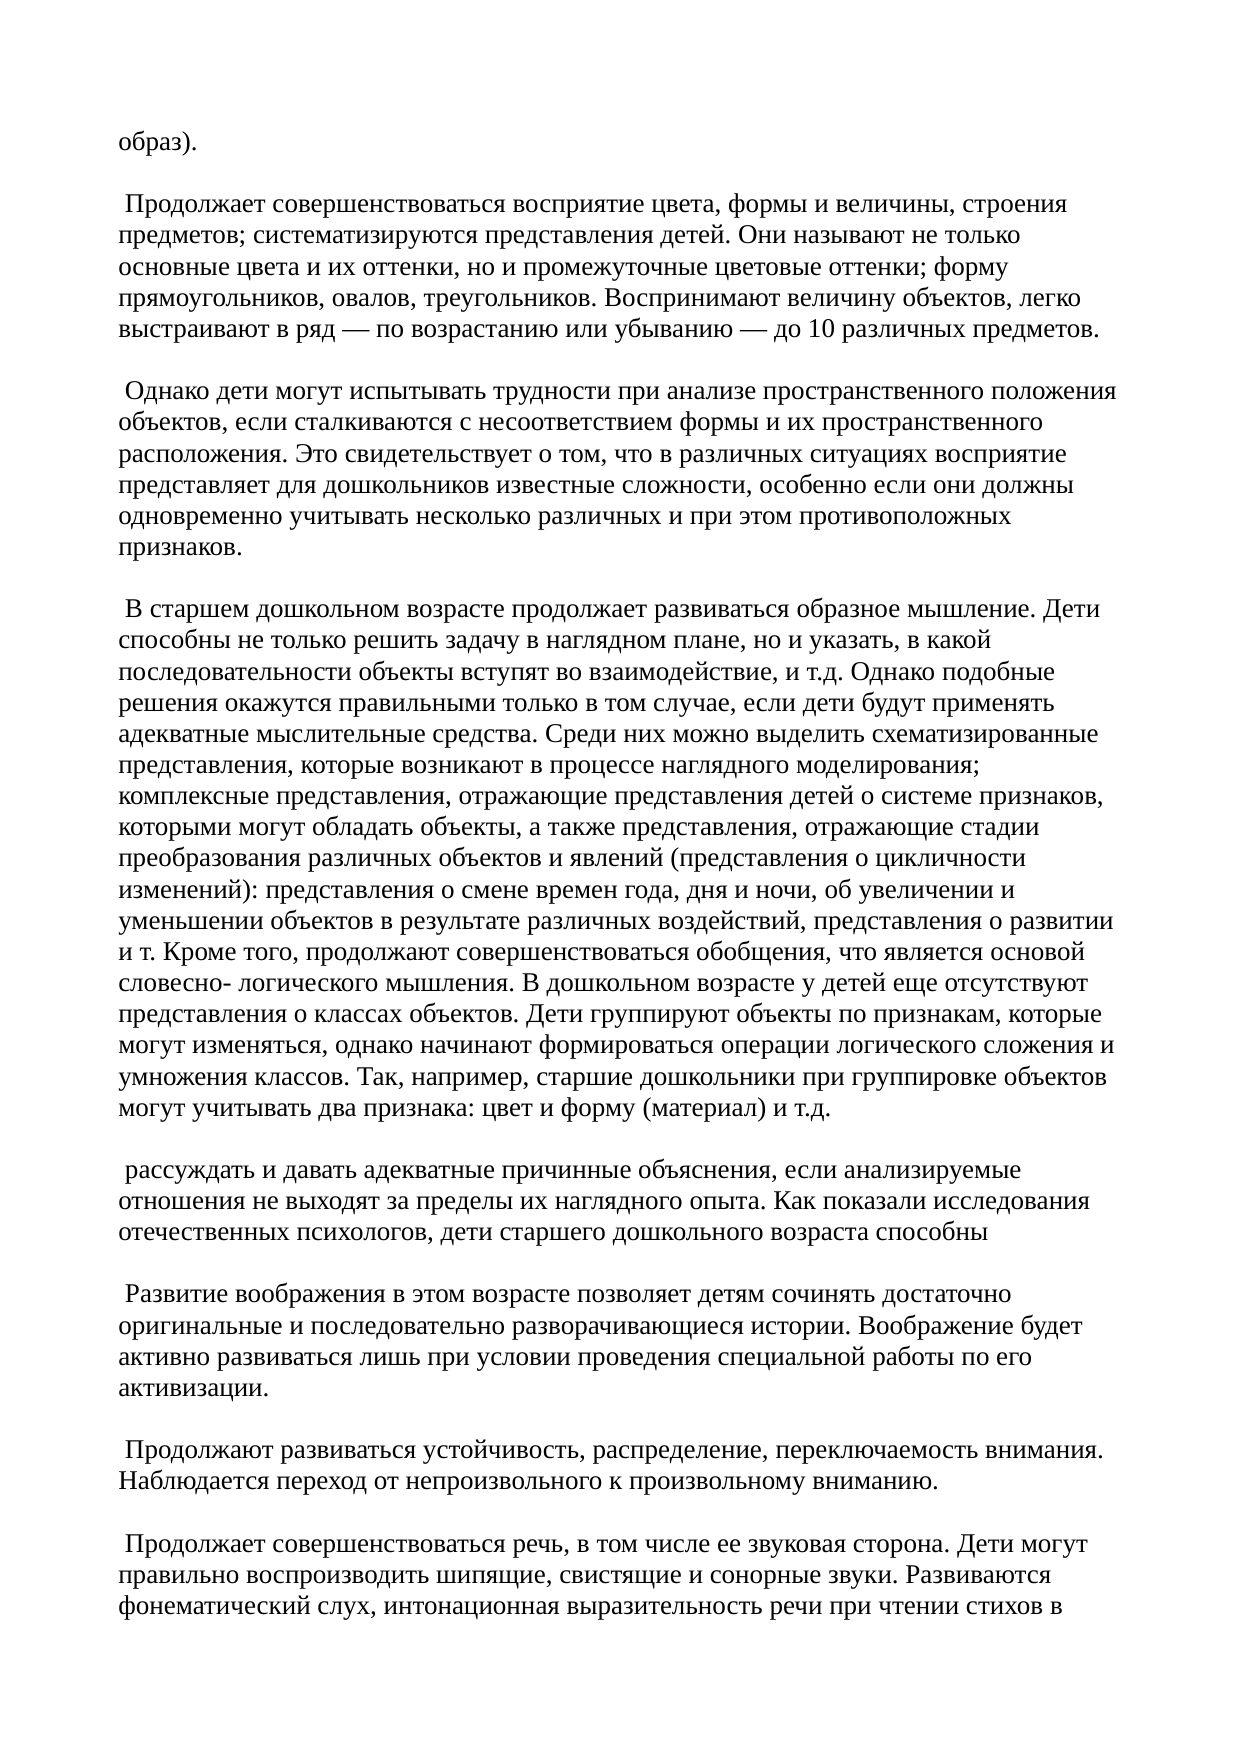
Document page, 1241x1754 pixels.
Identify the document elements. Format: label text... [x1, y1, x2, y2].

text образ). [118, 125, 1122, 156]
text Продолжают развиваться устойчивость, распределение, переключаемость внимания. Наблюдается переход от непроизвольного к произвольному вниманию. [118, 1433, 1122, 1496]
text Однако дети могут испытывать трудности при анализе пространственного положения объектов, если сталкиваются с несоответствием формы и их пространственного расположения. Это свидетельствует о том, что в различных ситуациях восприятие представляет для дошкольников известные сложности, особенно если они должны одновременно учитывать несколько различных и при этом противоположных признаков. [118, 374, 1122, 561]
text В старшем дошкольном возрасте продолжает развиваться образное мышление. Дети способны не только решить задачу в наглядном плане, но и указать, в какой последовательности объекты вступят во взаимодействие, и т.д. Однако подобные решения окажутся правильными только в том случае, если дети будут применять адекватные мыслительные средства. Среди них можно выделить схематизированные представления, которые возникают в процессе наглядного моделирования; комплексные представления, отражающие представления детей о системе признаков, которыми могут обладать объекты, а также представления, отражающие стадии преобразования различных объектов и явлений (представления о цикличности изменений): представления о смене времен года, дня и ночи, об увеличении и уменьшении объектов в результате различных воздействий, представления о развитии и т. Кроме того, продолжают совершенствоваться обобщения, что является основой словесно- логического мышления. В дошкольном возрасте у детей еще отсутствуют представления о классах объектов. Дети группируют объекты по признакам, которые могут изменяться, однако начинают формироваться операции логического сложения и умножения классов. Так, например, старшие дошкольники при группировке объектов могут учитывать два признака: цвет и форму (материал) и т.д. [118, 592, 1122, 1122]
text Развитие воображения в этом возрасте позволяет детям сочинять достаточно оригинальные и последовательно разворачивающиеся истории. Воображение будет активно развиваться лишь при условии проведения специальной работы по его активизации. [118, 1278, 1122, 1402]
text Продолжает совершенствоваться восприятие цвета, формы и величины, строения предметов; систематизируются представления детей. Они называют не только основные цвета и их оттенки, но и промежуточные цветовые оттенки; форму прямоугольников, овалов, треугольников. Воспринимают величину объектов, легко выстраивают в ряд — по возрастанию или убыванию — до 10 различных предметов. [118, 187, 1122, 343]
text Продолжает совершенствоваться речь, в том числе ее звуковая сторона. Дети могут правильно воспроизводить шипящие, свистящие и сонорные звуки. Развиваются фонематический слух, интонационная выразительность речи при чтении стихов в [118, 1527, 1122, 1620]
text рассуждать и давать адекватные причинные объяснения, если анализируемые отношения не выходят за пределы их наглядного опыта. Как показали исследования отечественных психологов, дети старшего дошкольного возраста способны [118, 1153, 1122, 1246]
